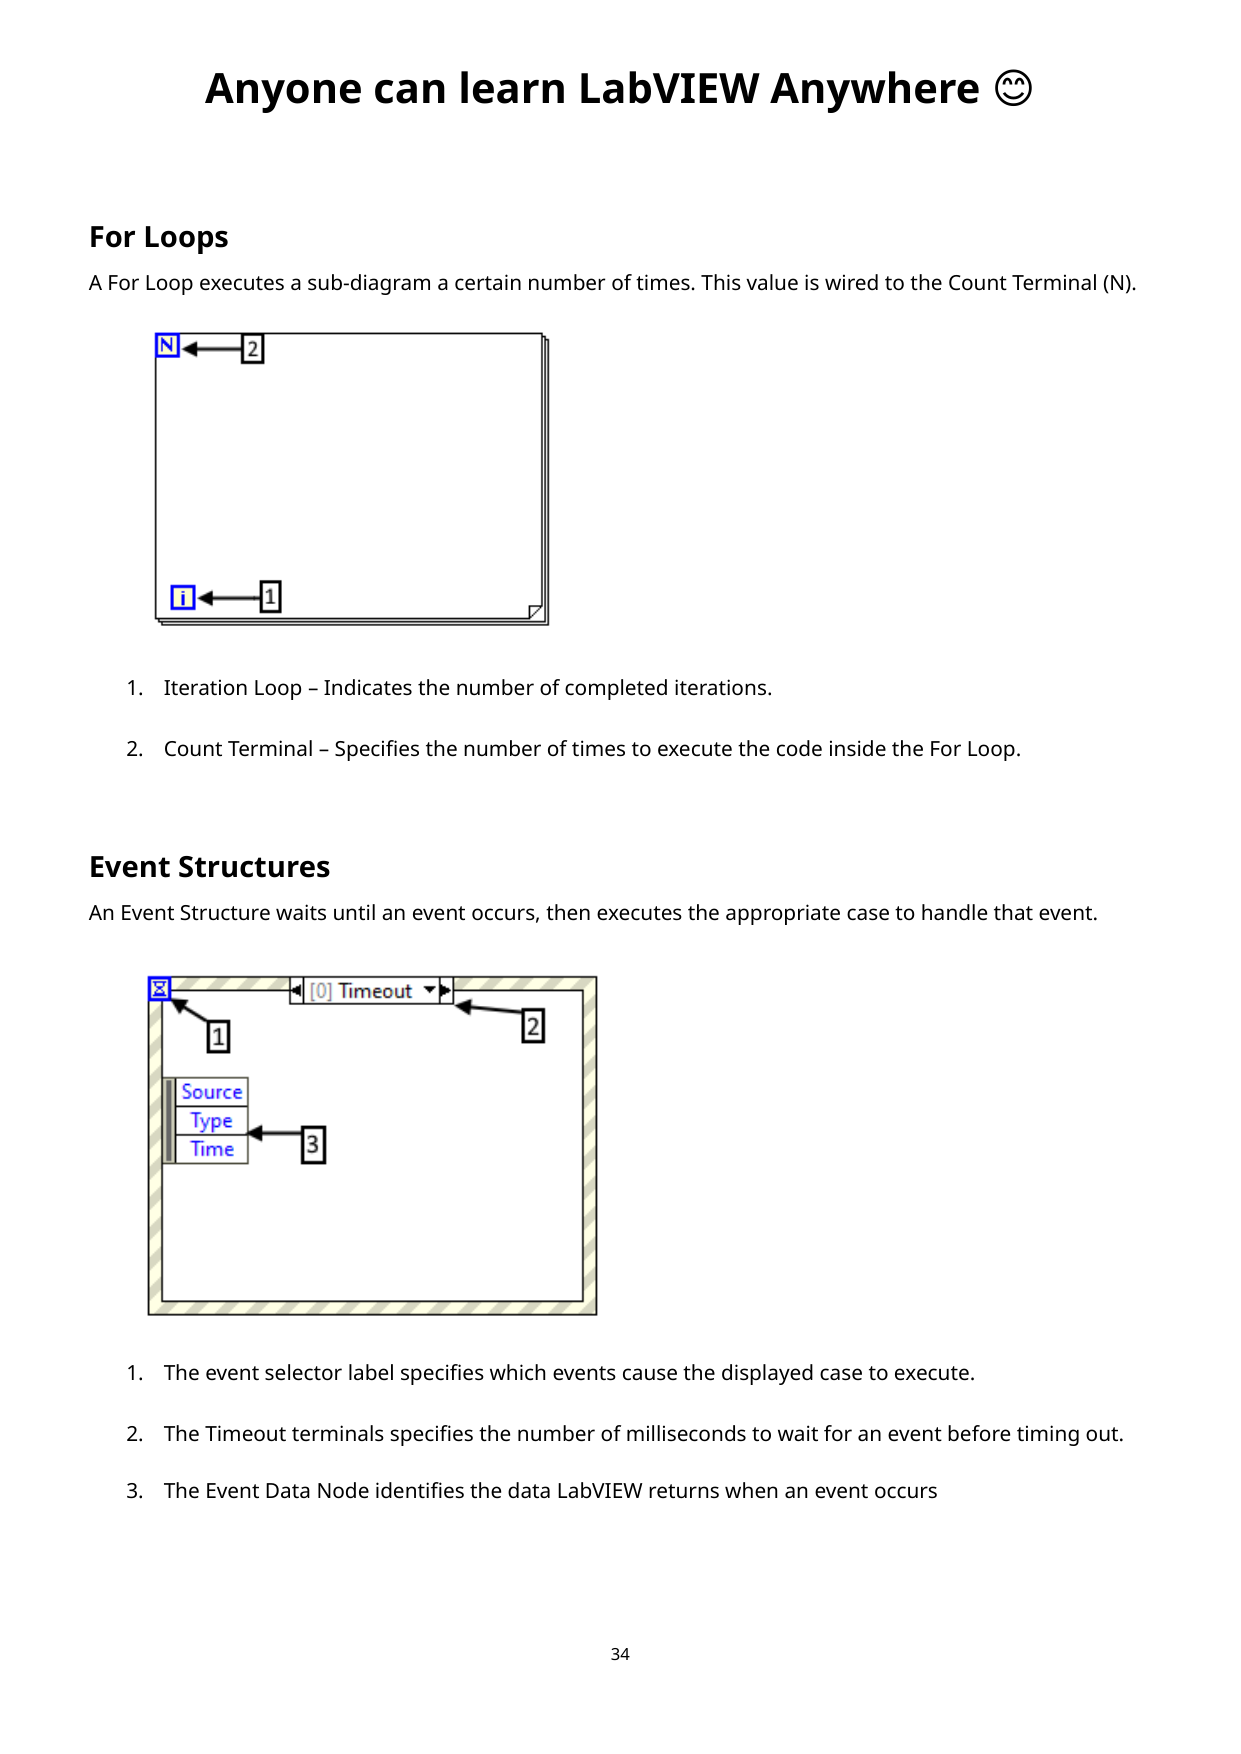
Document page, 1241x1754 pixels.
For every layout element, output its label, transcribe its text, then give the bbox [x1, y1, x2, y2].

subtitle Event Structures [88, 846, 1152, 886]
picture [138, 311, 568, 641]
list The Event Data Node identifies the data LabVIEW returns when an event occurs [126, 1476, 1152, 1504]
list The Timeout terminals specifies the number of milliseconds to wait for an event before timing out. [126, 1419, 1152, 1447]
list Count Terminal – Specifies the number of times to execute the code inside the For Loop. [126, 734, 1152, 762]
list The event selector label specifies which events cause the displayed case to execute. [126, 1358, 1152, 1387]
list Iteration Loop – Indicates the number of completed iterations. [126, 673, 1152, 701]
picture [138, 963, 605, 1326]
list A For Loop executes a sub-diagram a certain number of times. This value is wired to the Count Terminal (N). [88, 268, 1152, 297]
subtitle For Loops [88, 216, 1152, 256]
list An Event Structure waits until an event occurs, then executes the appropriate case to handle that event. [88, 898, 1152, 927]
